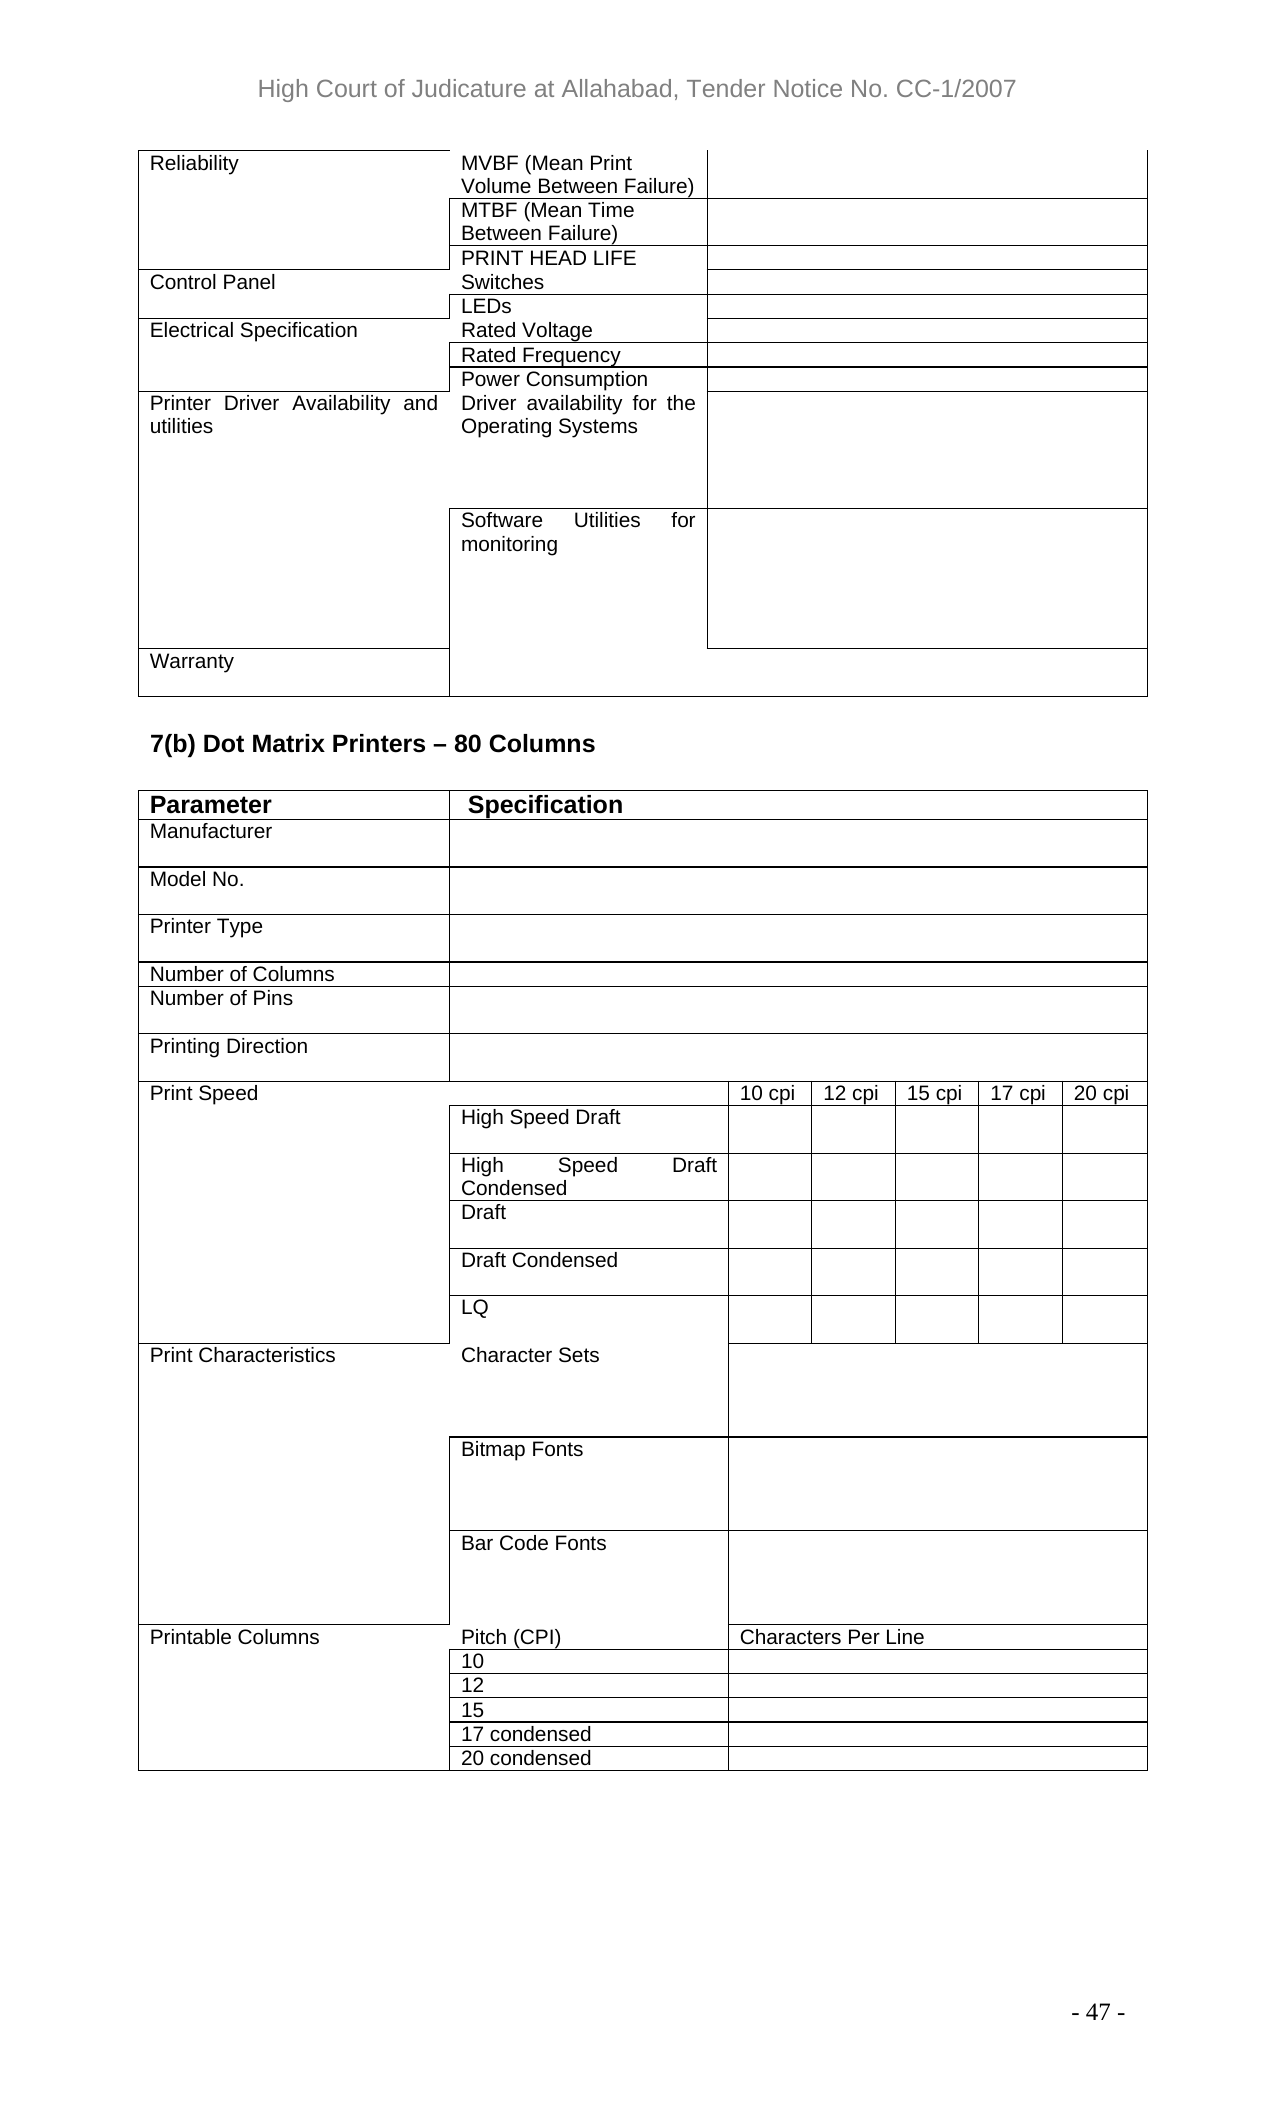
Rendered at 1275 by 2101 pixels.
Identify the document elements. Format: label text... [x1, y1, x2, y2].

table_header MVBF (Mean Print Volume Between Failure) [450, 150, 707, 197]
table_cell [450, 963, 1147, 986]
table_cell Model No. [139, 868, 449, 914]
table_cell PRINT HEAD LIFE [450, 246, 707, 269]
table_cell [896, 1154, 978, 1200]
table_header 20 cpi [1063, 1082, 1147, 1105]
table_cell [450, 987, 1147, 1033]
table_header Character Sets [450, 1343, 728, 1436]
table_header [708, 319, 1147, 342]
table_header 12 cpi [812, 1082, 895, 1105]
table_cell [812, 1249, 895, 1295]
table_cell Draft [450, 1201, 728, 1247]
table_cell [729, 1531, 1147, 1624]
table_cell LQ [450, 1296, 728, 1342]
table_cell [450, 915, 1147, 961]
table_header Pitch (CPI) [450, 1624, 728, 1648]
table_cell [979, 1201, 1062, 1247]
table_cell [450, 1034, 1147, 1081]
table_cell [729, 1249, 811, 1295]
table_cell 17 condensed [450, 1723, 728, 1746]
table_cell Power Consumption [450, 368, 707, 391]
table_cell [979, 1154, 1062, 1200]
table_cell Printer Type [139, 915, 449, 961]
table_cell Control Panel [139, 270, 449, 318]
table_cell [729, 1674, 1147, 1697]
table_cell [450, 868, 1147, 914]
table_cell [896, 1201, 978, 1247]
table_cell [979, 1249, 1062, 1295]
table_header 17 cpi [979, 1082, 1062, 1105]
table_cell [979, 1296, 1062, 1342]
table_cell [708, 199, 1147, 245]
table_cell [450, 648, 1147, 696]
table_cell Print Speed [139, 1082, 449, 1342]
table_cell [812, 1296, 895, 1342]
table_cell [729, 1201, 811, 1247]
table_cell Number of Columns [139, 963, 449, 986]
table_header [708, 150, 1147, 197]
table_cell Bitmap Fonts [450, 1438, 728, 1530]
table_cell [896, 1106, 978, 1152]
table_cell [812, 1154, 895, 1200]
table_cell Number of Pins [139, 987, 449, 1033]
table_cell [1063, 1154, 1147, 1200]
table_cell [1063, 1201, 1147, 1247]
table_cell [708, 509, 1147, 648]
table_cell 10 [450, 1650, 728, 1673]
table_cell [708, 246, 1147, 269]
table_cell MTBF (Mean Time Between Failure) [450, 199, 707, 245]
table_cell 20 condensed [450, 1747, 728, 1770]
text 7(b) Dot Matrix Printers – 80 Columns [150, 729, 1125, 757]
table_cell Printing Direction [139, 1034, 449, 1081]
table_header 10 cpi [729, 1082, 811, 1105]
table_cell [729, 1296, 811, 1342]
table_cell [729, 1747, 1147, 1770]
table_cell [450, 820, 1147, 866]
table_cell Software Utilities for monitoring [450, 509, 707, 648]
table_header Driver availability for the Operating Systems [450, 391, 707, 508]
table_cell Draft Condensed [450, 1249, 728, 1295]
table_cell High Speed Draft Condensed [450, 1154, 728, 1200]
table_cell [896, 1249, 978, 1295]
table_cell [708, 368, 1147, 391]
table_cell [708, 343, 1147, 366]
table_cell [1063, 1296, 1147, 1342]
table_cell [729, 1698, 1147, 1721]
table_cell Printable Columns [139, 1625, 449, 1770]
table_header [708, 392, 1147, 508]
table_cell Manufacturer [139, 820, 449, 866]
table_header Characters Per Line [729, 1625, 1147, 1648]
table_cell Warranty [139, 649, 449, 696]
table_cell [729, 1438, 1147, 1530]
table_cell [896, 1296, 978, 1342]
table_cell Rated Frequency [450, 343, 707, 366]
table_header [708, 270, 1147, 293]
table_cell [1063, 1249, 1147, 1295]
table_header Specification [450, 791, 1147, 819]
table_cell [729, 1723, 1147, 1746]
table_cell [729, 1154, 811, 1200]
table_cell Bar Code Fonts [450, 1531, 728, 1624]
table_cell 12 [450, 1674, 728, 1697]
table_cell [812, 1106, 895, 1152]
table_cell 15 [450, 1698, 728, 1721]
table_cell High Speed Draft [450, 1106, 728, 1152]
table_cell [729, 1106, 811, 1152]
table_cell LEDs [450, 295, 707, 318]
table_cell [708, 295, 1147, 318]
table_cell [729, 1650, 1147, 1673]
table_cell Print Characteristics [139, 1344, 449, 1624]
table_cell Electrical Specification [139, 319, 449, 391]
table_cell [1063, 1106, 1147, 1152]
table_header [729, 1344, 1147, 1436]
table_header 15 cpi [896, 1082, 978, 1105]
table_header Parameter [139, 791, 449, 819]
table_cell Printer Driver Availability and utilities [139, 392, 449, 648]
table_cell [979, 1106, 1062, 1152]
table_header Switches [450, 269, 707, 293]
table_header Rated Voltage [450, 318, 707, 342]
table_header [450, 1082, 728, 1105]
table_cell [812, 1201, 895, 1247]
table_cell Reliability [139, 151, 449, 269]
